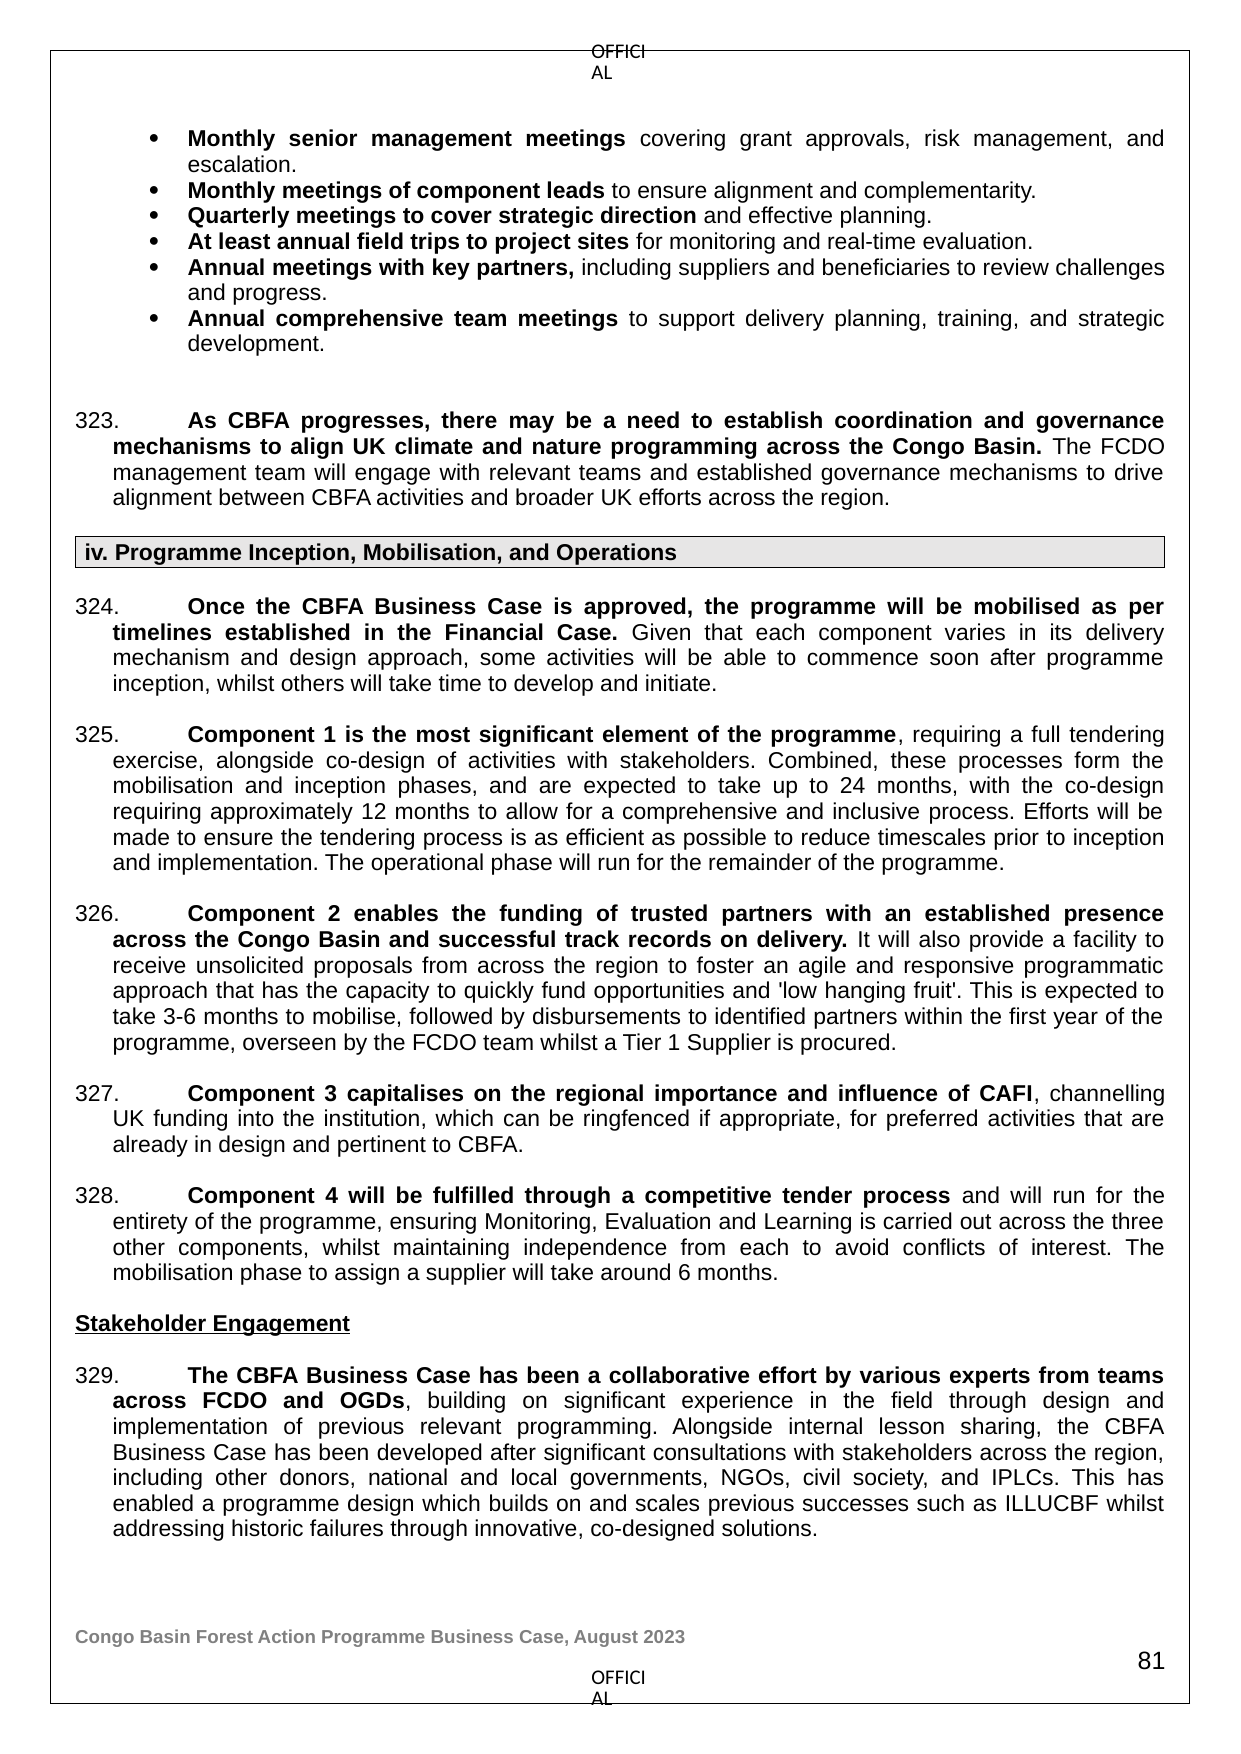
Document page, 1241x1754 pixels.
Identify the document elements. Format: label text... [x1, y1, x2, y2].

list Component 4 will be fulfilled through a competitive tender process and will run for the entirety of the programme, ensuring Monitoring, Evaluation and Learning is carried out across the three other components, whilst maintaining independence from each to avoid conflicts of interest. The mobilisation phase to assign a supplier will take around 6 months. [75, 1183, 1165, 1285]
list As CBFA progresses, there may be a need to establish coordination and governance mechanisms to align UK climate and nature programming across the Congo Basin. The FCDO management team will engage with relevant teams and established governance mechanisms to drive alignment between CBFA activities and broader UK efforts across the region. [75, 408, 1165, 510]
list Annual meetings with key partners, including suppliers and beneficiaries to review challenges and progress. [150, 254, 1165, 305]
subtitle iv. Programme Inception, Mobilisation, and Operations [76, 537, 1164, 567]
list Monthly senior management meetings covering grant approvals, risk management, and escalation. [150, 126, 1165, 177]
list Monthly meetings of component leads to ensure alignment and complementarity. [150, 177, 1165, 203]
text Stakeholder Engagement [75, 1311, 1165, 1337]
list Annual comprehensive team meetings to support delivery planning, training, and strategic development. [150, 305, 1165, 357]
list Component 3 capitalises on the regional importance and influence of CAFI, channelling UK funding into the institution, which can be ringfenced if appropriate, for preferred activities that are already in design and pertinent to CBFA. [75, 1080, 1165, 1157]
list Component 2 enables the funding of trusted partners with an established presence across the Congo Basin and successful track records on delivery. It will also provide a facility to receive unsolicited proposals from across the region to foster an agile and responsive programmatic approach that has the capacity to quickly fund opportunities and 'low hanging fruit'. This is expected to take 3-6 months to mobilise, followed by disbursements to identified partners within the first year of the programme, overseen by the FCDO team whilst a Tier 1 Supplier is procured. [75, 901, 1165, 1055]
list Component 1 is the most significant element of the programme, requiring a full tendering exercise, alongside co-design of activities with stakeholders. Combined, these processes form the mobilisation and inception phases, and are expected to take up to 24 months, with the co-design requiring approximately 12 months to allow for a comprehensive and inclusive process. Efforts will be made to ensure the tendering process is as efficient as possible to reduce timescales prior to inception and implementation. The operational phase will run for the remainder of the programme. [75, 722, 1165, 875]
list Once the CBFA Business Case is approved, the programme will be mobilised as per timelines established in the Financial Case. Given that each component varies in its delivery mechanism and design approach, some activities will be able to commence soon after programme inception, whilst others will take time to develop and initiate. [75, 593, 1165, 696]
list The CBFA Business Case has been a collaborative effort by various experts from teams across FCDO and OGDs, building on significant experience in the field through design and implementation of previous relevant programming. Alongside internal lesson sharing, the CBFA Business Case has been developed after significant consultations with stakeholders across the region, including other donors, national and local governments, NGOs, civil society, and IPLCs. This has enabled a programme design which builds on and scales previous successes such as ILLUCBF whilst addressing historic failures through innovative, co-designed solutions. [75, 1362, 1165, 1542]
list Quarterly meetings to cover strategic direction and effective planning. [150, 203, 1165, 228]
list At least annual field trips to project sites for monitoring and real-time evaluation. [150, 228, 1165, 254]
